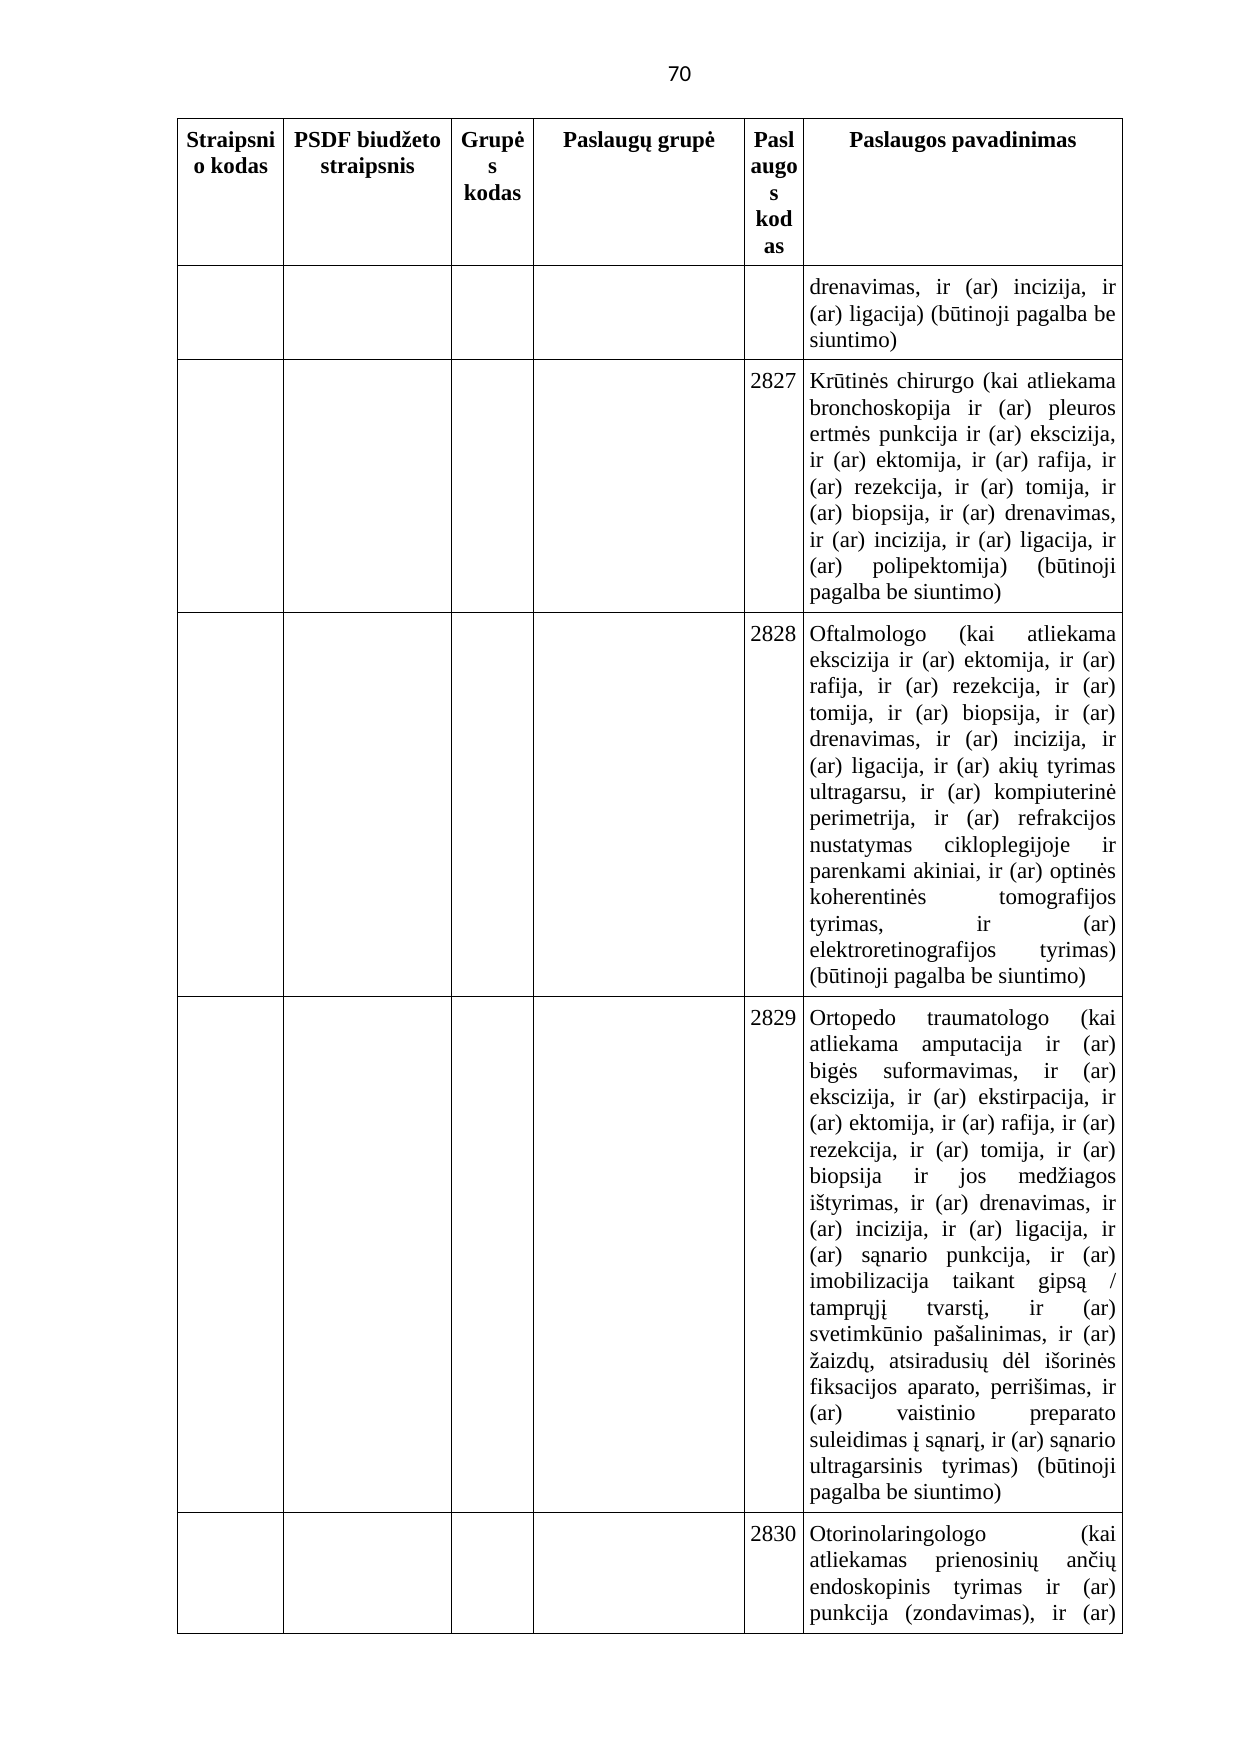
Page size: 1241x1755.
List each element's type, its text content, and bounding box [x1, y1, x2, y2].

table_cell [452, 613, 533, 996]
table_cell [178, 997, 283, 1512]
table_cell Oftalmologo (kai atliekama ekscizija ir (ar) ektomija, ir (ar) rafija, ir (ar) rezekcija, ir (ar) tomija, ir (ar) biopsija, ir (ar) drenavimas, ir (ar) incizija, ir (ar) ligacija, ir (ar) akių tyrimas ultragarsu, ir (ar) kompiuterinė perimetrija, ir (ar) refrakcijos nustatymas cikloplegijoje ir parenkami akiniai, ir (ar) optinės koherentinės tomografijos tyrimas, ir (ar) elektroretinografijos tyrimas) (būtinoji pagalba be siuntimo) [804, 613, 1122, 996]
table_cell [745, 266, 803, 359]
table_cell 2828 [745, 613, 803, 996]
table_header Paslaugos pavadinimas [804, 119, 1122, 265]
table_cell [534, 360, 744, 612]
table_cell Otorinolaringologo (kai atliekamas prienosinių ančių endoskopinis tyrimas ir (ar) punkcija (zondavimas), ir (ar) [804, 1513, 1122, 1632]
table_cell [284, 360, 451, 612]
table_cell [284, 266, 451, 359]
table_cell [534, 997, 744, 1512]
table_cell [178, 266, 283, 359]
table_cell [452, 266, 533, 359]
table_cell [534, 266, 744, 359]
table_cell 2830 [745, 1513, 803, 1632]
table_cell [534, 613, 744, 996]
table_header Grupės kodas [452, 119, 533, 265]
table_cell [178, 360, 283, 612]
table_cell [284, 613, 451, 996]
table_header PSDF biudžeto straipsnis [284, 119, 451, 265]
table_cell [452, 997, 533, 1512]
table_cell [284, 1513, 451, 1632]
table_cell 2827 [745, 360, 803, 612]
table_cell 2829 [745, 997, 803, 1512]
table_cell [452, 360, 533, 612]
table_cell [178, 1513, 283, 1632]
table_header Paslaugos kodas [745, 119, 803, 265]
table_cell [452, 1513, 533, 1632]
table_cell [534, 1513, 744, 1632]
table_cell Krūtinės chirurgo (kai atliekama bronchoskopija ir (ar) pleuros ertmės punkcija ir (ar) ekscizija, ir (ar) ektomija, ir (ar) rafija, ir (ar) rezekcija, ir (ar) tomija, ir (ar) biopsija, ir (ar) drenavimas, ir (ar) incizija, ir (ar) ligacija, ir (ar) polipektomija) (būtinoji pagalba be siuntimo) [804, 360, 1122, 612]
table_cell [284, 997, 451, 1512]
table_cell [178, 613, 283, 996]
table_cell drenavimas, ir (ar) incizija, ir (ar) ligacija) (būtinoji pagalba be siuntimo) [804, 266, 1122, 359]
table_cell Ortopedo traumatologo (kai atliekama amputacija ir (ar) bigės suformavimas, ir (ar) ekscizija, ir (ar) ekstirpacija, ir (ar) ektomija, ir (ar) rafija, ir (ar) rezekcija, ir (ar) tomija, ir (ar) biopsija ir jos medžiagos ištyrimas, ir (ar) drenavimas, ir (ar) incizija, ir (ar) ligacija, ir (ar) sąnario punkcija, ir (ar) imobilizacija taikant gipsą / tamprųjį tvarstį, ir (ar) svetimkūnio pašalinimas, ir (ar) žaizdų, atsiradusių dėl išorinės fiksacijos aparato, perrišimas, ir (ar) vaistinio preparato suleidimas į sąnarį, ir (ar) sąnario ultragarsinis tyrimas) (būtinoji pagalba be siuntimo) [804, 997, 1122, 1512]
table_header Paslaugų grupė [534, 119, 744, 265]
table_header Straipsnio kodas [178, 119, 283, 265]
